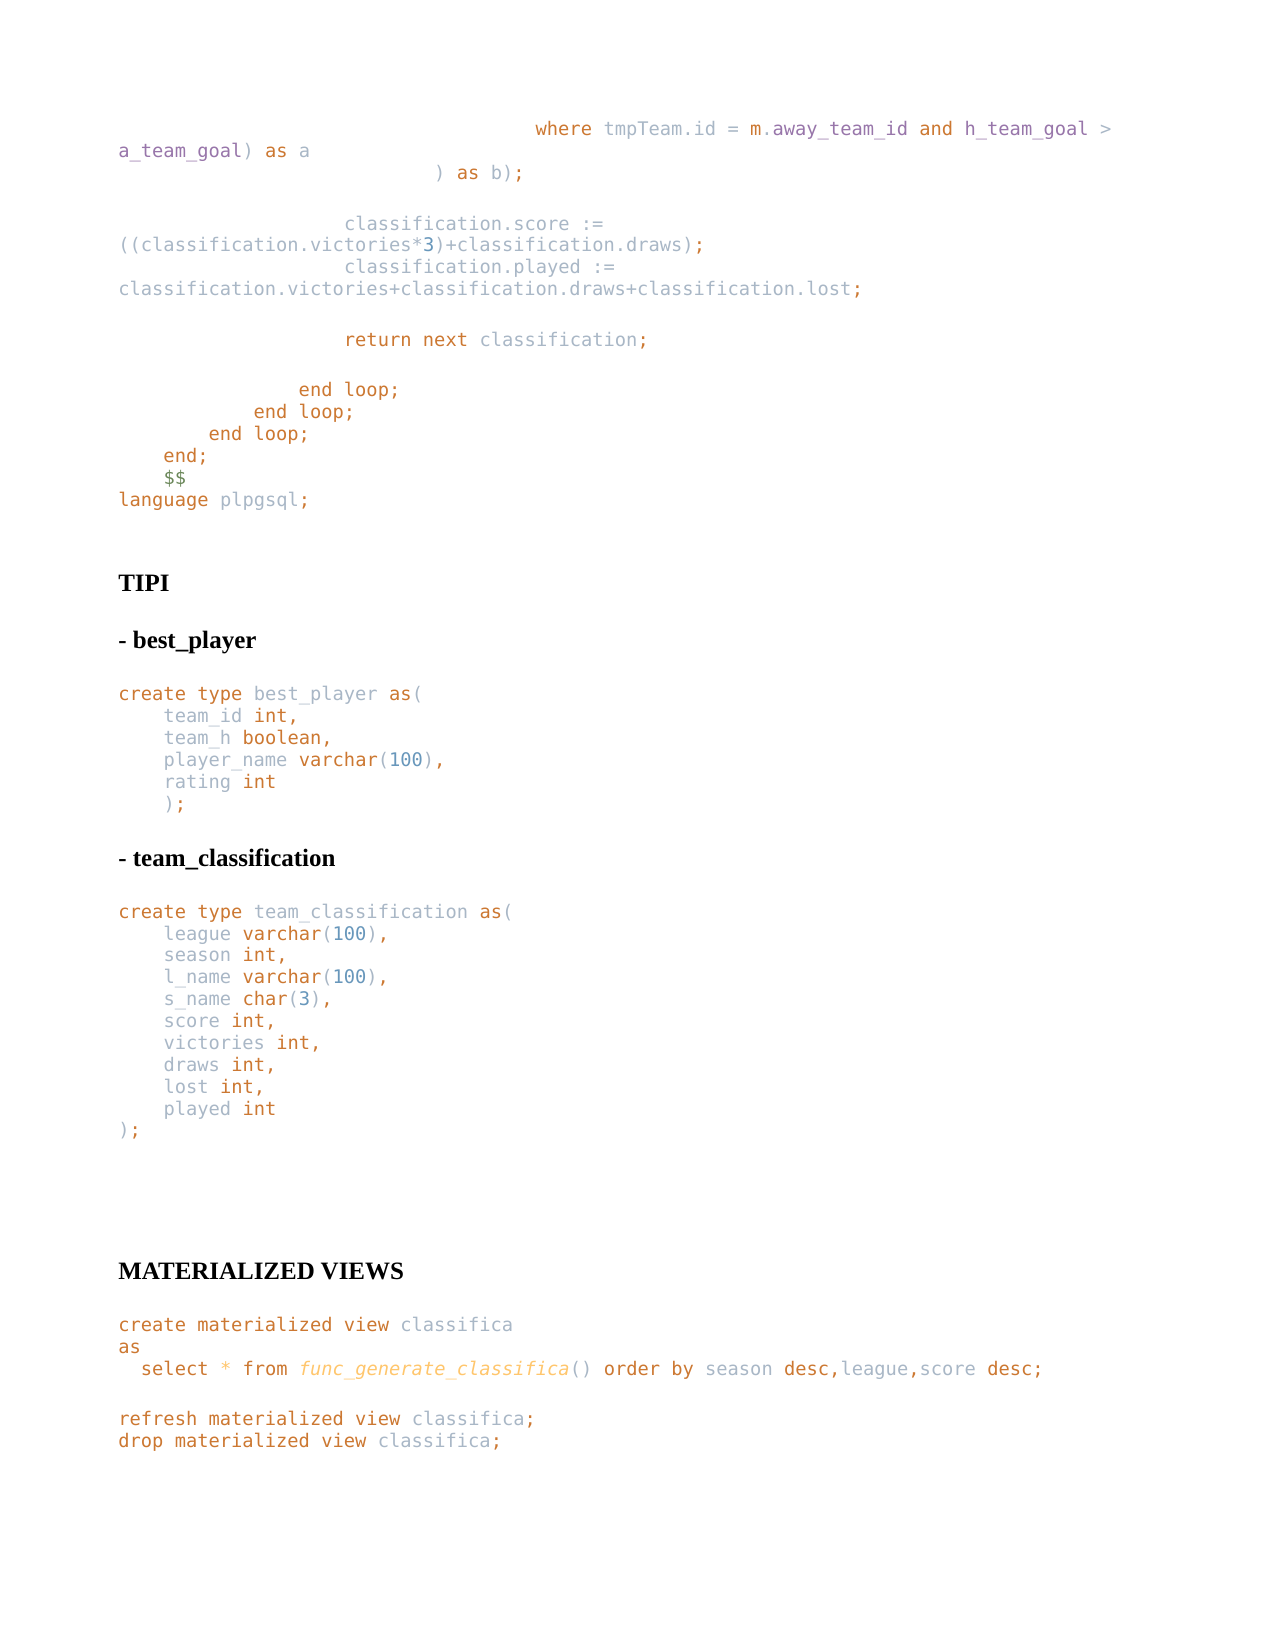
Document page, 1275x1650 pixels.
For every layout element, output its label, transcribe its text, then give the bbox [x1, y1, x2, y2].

text create type team_classification as( league varchar(100), season int, l_name varchar(100), s_name char(3), score int, victories int, draws int, lost int, played int ); [118, 901, 1157, 1141]
text MATERIALIZED VIEWS [118, 1256, 1157, 1285]
text create type best_player as( team_id int, team_h boolean, player_name varchar(100), rating int ); [118, 683, 1157, 814]
text TIPI [118, 568, 1157, 597]
text where tmpTeam.id = m.away_team_id and h_team_goal > a_team_goal) as a ) as b); classification.score := ((classification.victories*3)+classification.draws); classification.played := classification.victories+classification.draws+classification.lost; return next classification; end loop; end loop; end loop; end; $$ language plpgsql; [118, 118, 1157, 511]
text - team_classification [118, 843, 1157, 872]
text - best_player [118, 626, 1157, 654]
text create materialized view classifica as select * from func_generate_classifica() order by season desc,league,score desc; refresh materialized view classifica; drop materialized view classifica; [118, 1314, 1157, 1452]
